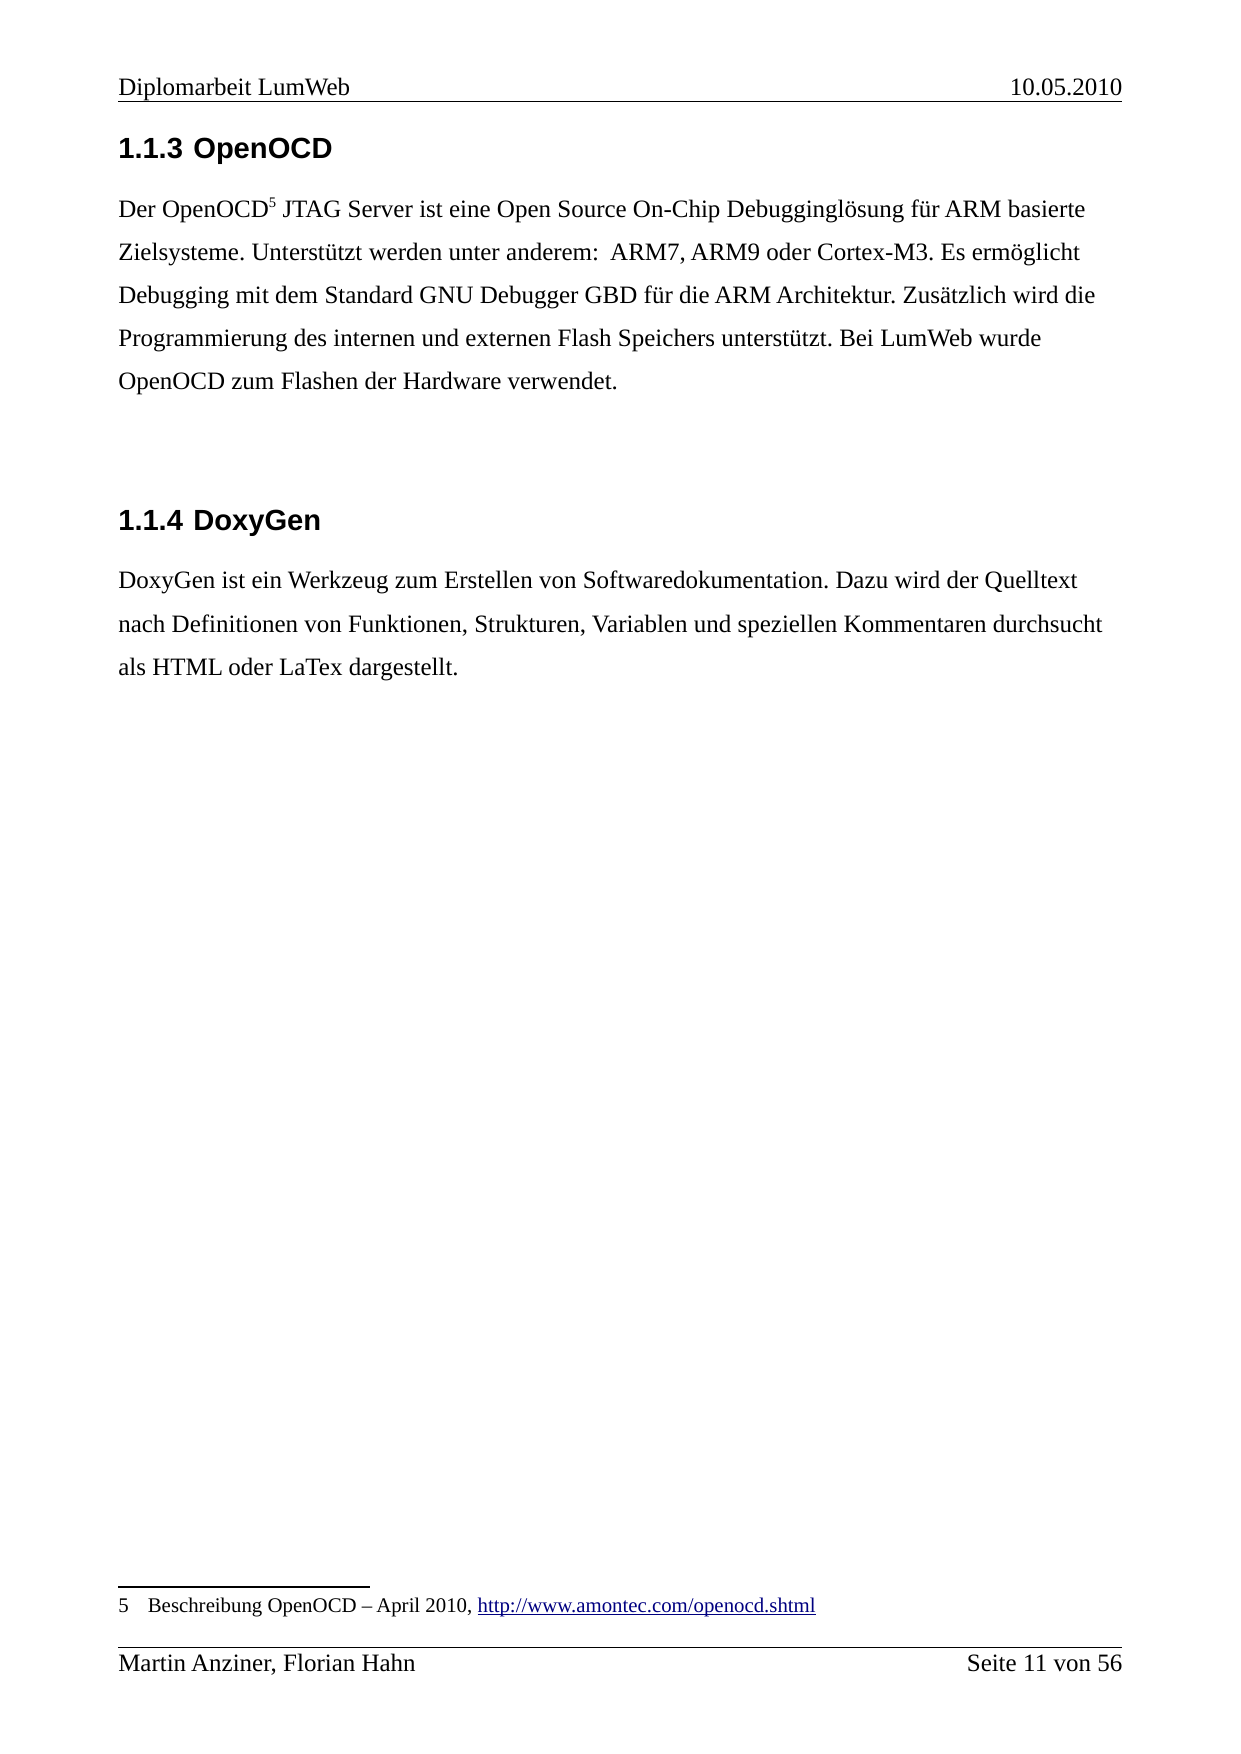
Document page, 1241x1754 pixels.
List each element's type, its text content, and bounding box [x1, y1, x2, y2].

text Beschreibung OpenOCD – April 2010, http://www.amontec.com/openocd.shtml [118, 1593, 1122, 1617]
subtitle OpenOCD [118, 131, 1122, 165]
subtitle DoxyGen [118, 503, 1122, 536]
text DoxyGen ist ein Werkzeug zum Erstellen von Softwaredokumentation. Dazu wird der Quelltext nach Definitionen von Funktionen, Strukturen, Variablen und speziellen Kommentaren durchsucht als HTML oder LaTex dargestellt. [118, 566, 1122, 681]
text Der OpenOCD JTAG Server ist eine Open Source On-Chip Debugginglösung für ARM basierte Zielsysteme. Unterstützt werden unter anderem: ARM7, ARM9 oder Cortex-M3. Es ermöglicht Debugging mit dem Standard GNU Debugger GBD für die ARM Architektur. Zusätzlich wird die Programmierung des internen und externen Flash Speichers unterstützt. Bei LumWeb wurde OpenOCD zum Flashen der Hardware verwendet. [118, 194, 1122, 395]
